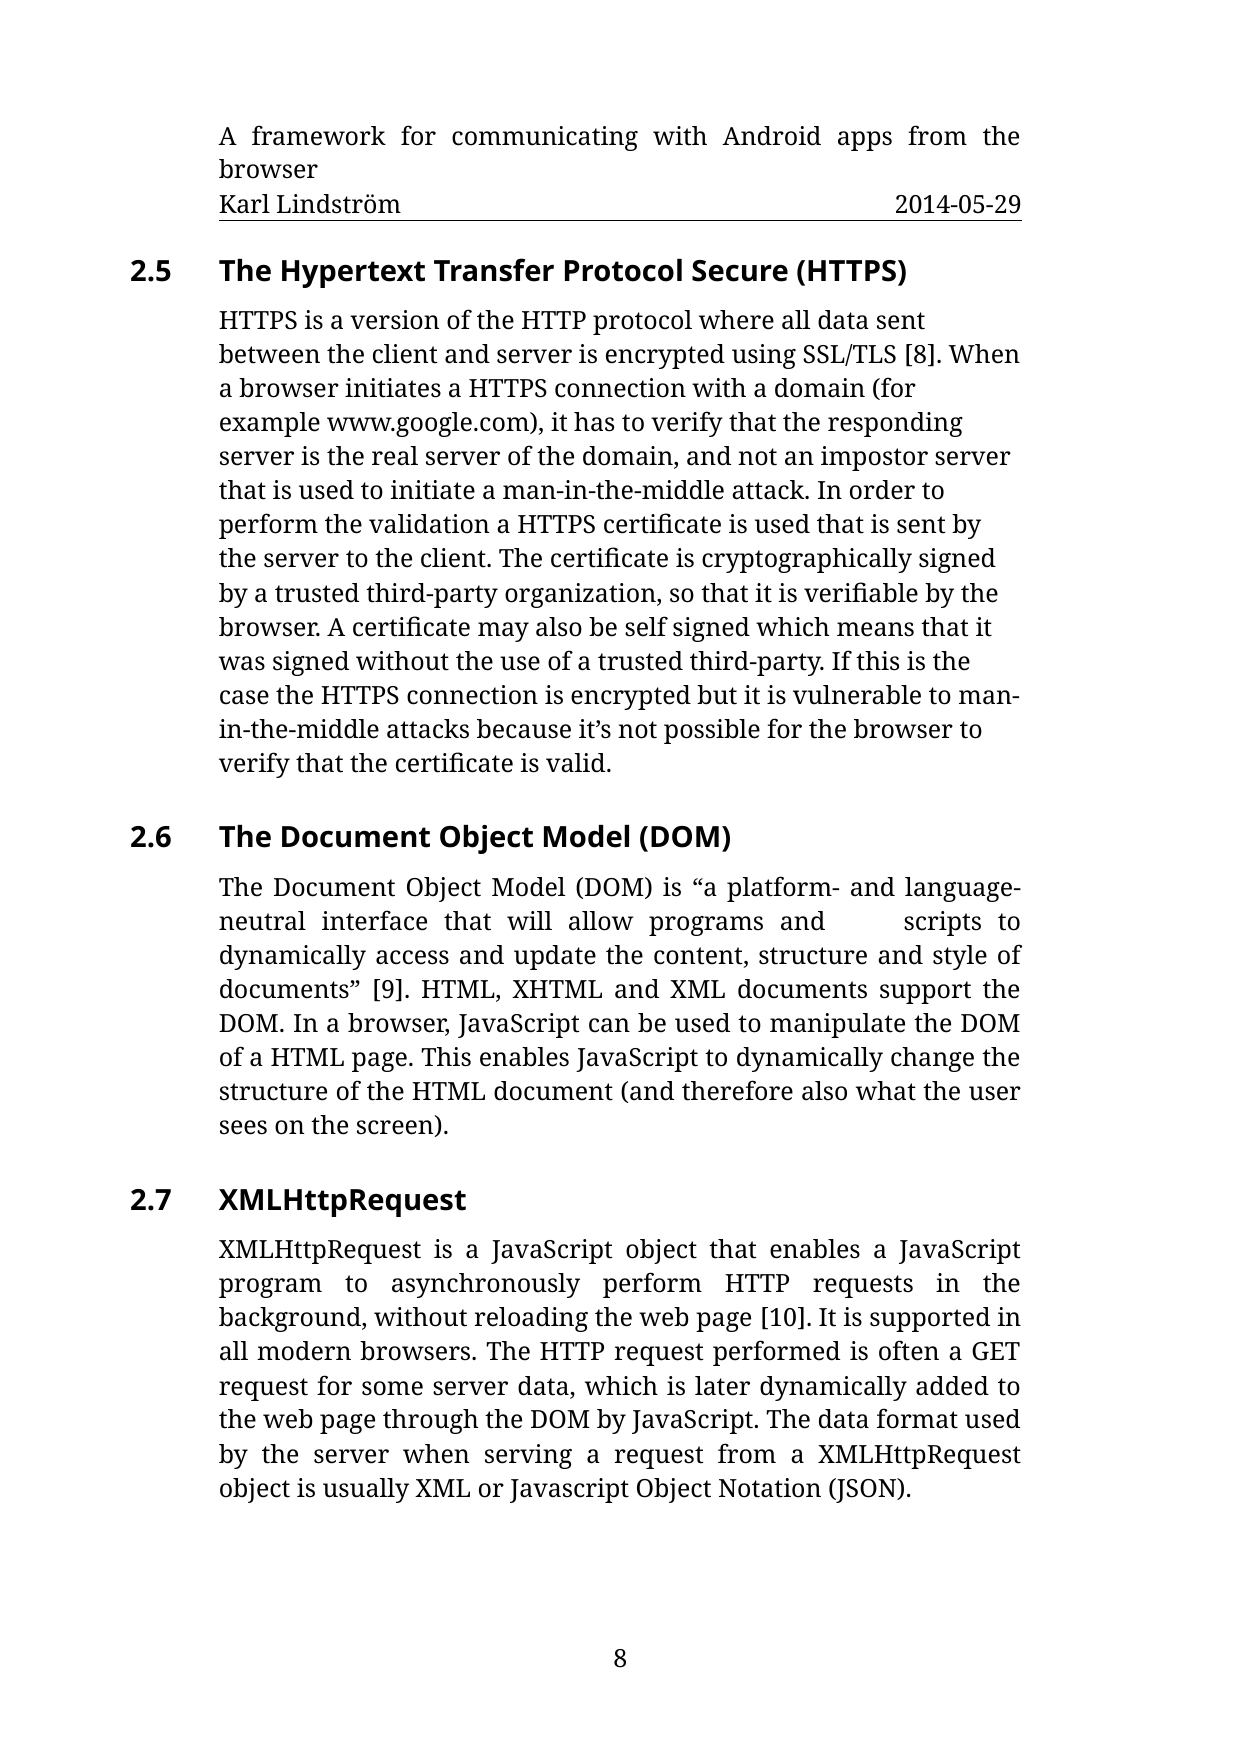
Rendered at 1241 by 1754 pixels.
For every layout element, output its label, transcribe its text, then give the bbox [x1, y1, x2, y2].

text XMLHttpRequest is a JavaScript object that enables a JavaScript program to asynchronously perform HTTP requests in the background, without reloading the web page [10]. It is supported in all modern browsers. The HTTP request performed is often a GET request for some server data, which is later dynamically added to the web page through the DOM by JavaScript. The data format used by the server when serving a request from a XMLHttpRequest object is usually XML or Javascript Object Notation (JSON). [218, 1232, 1022, 1504]
subtitle XMLHttpRequest [130, 1179, 1022, 1219]
subtitle The Hypertext Transfer Protocol Secure (HTTPS) [130, 250, 1022, 290]
text HTTPS is a version of the HTTP protocol where all data sent between the client and server is encrypted using SSL/TLS [8]. When a browser initiates a HTTPS connection with a domain (for example www.google.com), it has to verify that the responding server is the real server of the domain, and not an impostor server that is used to initiate a man-in-the-middle attack. In order to perform the validation a HTTPS certificate is used that is sent by the server to the client. The certificate is cryptographically signed by a trusted third-party organization, so that it is verifiable by the browser. A certificate may also be self signed which means that it was signed without the use of a trusted third-party. If this is the case the HTTPS connection is encrypted but it is vulnerable to man-in-the-middle attacks because it’s not possible for the browser to verify that the certificate is valid. [218, 303, 1022, 779]
text The Document Object Model (DOM) is “a platform- and language-neutral interface that will allow programs and scripts to dynamically access and update the content, structure and style of documents” [9]. HTML, XHTML and XML documents support the DOM. In a browser, JavaScript can be used to manipulate the DOM of a HTML page. This enables JavaScript to dynamically change the structure of the HTML document (and therefore also what the user sees on the screen). [218, 869, 1022, 1142]
subtitle The Document Object Model (DOM) [130, 817, 1022, 856]
